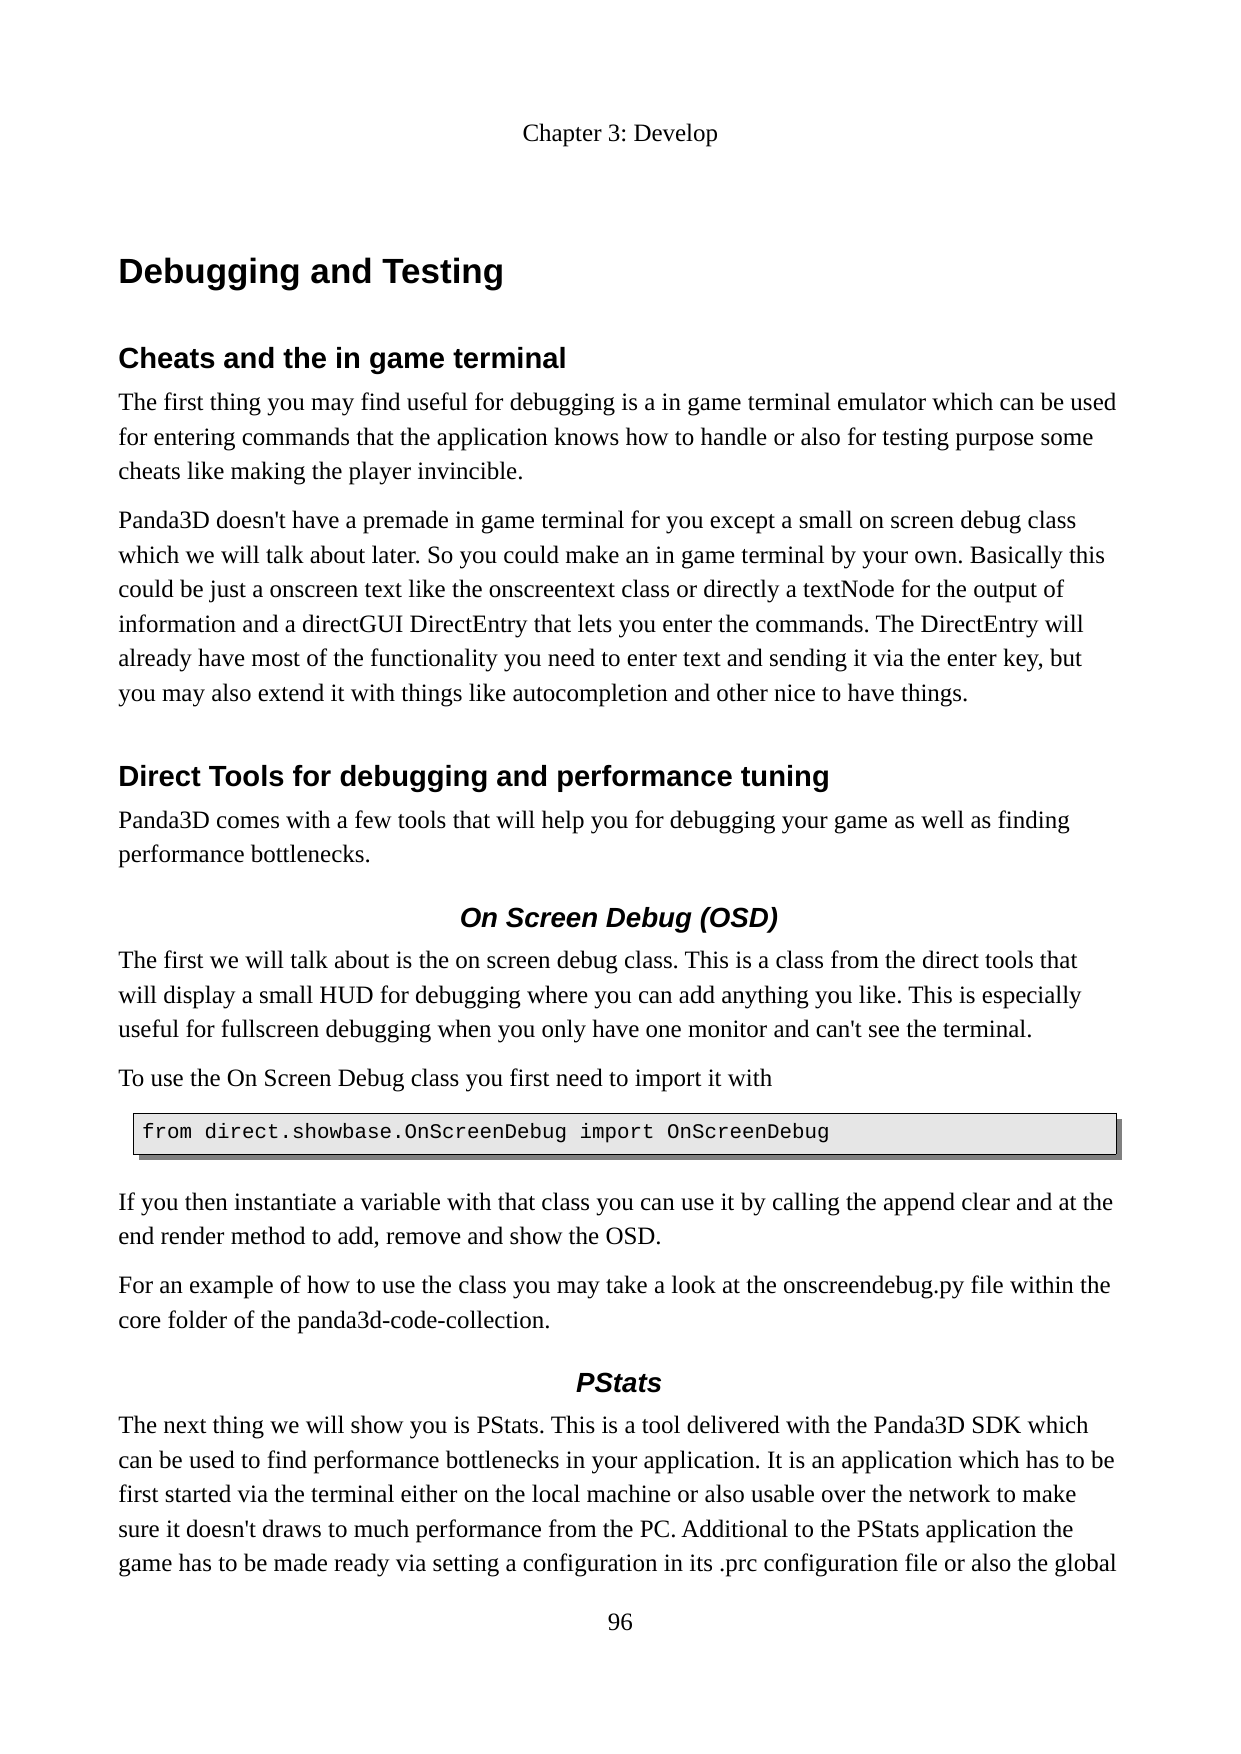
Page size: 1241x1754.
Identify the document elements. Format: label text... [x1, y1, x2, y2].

text For an example of how to use the class you may take a look at the onscreendebug.py file within the core folder of the panda3d-code-collection. [118, 1270, 1122, 1333]
subtitle Debugging and Testing [118, 250, 1122, 290]
text The next thing we will show you is PStats. This is a tool delivered with the Panda3D SDK which can be used to find performance bottlenecks in your application. It is an application which has to be first started via the terminal either on the local machine or also usable over the network to make sure it doesn't draws to much performance from the PC. Additional to the PStats application the game has to be made ready via setting a configuration in its .prc configuration file or also the global [118, 1411, 1122, 1577]
text To use the On Screen Debug class you first need to import it with [118, 1063, 1122, 1092]
subtitle Direct Tools for debugging and performance tuning [118, 759, 1122, 793]
subtitle On Screen Debug (OSD) [118, 901, 1122, 933]
text The first thing you may find useful for debugging is a in game terminal emulator which can be used for entering commands that the application knows how to handle or also for testing purpose some cheats like making the player invincible. [118, 387, 1122, 485]
text The first we will talk about is the on screen debug class. This is a class from the direct tools that will display a small HUD for debugging where you can add anything you like. This is especially useful for fullscreen debugging when you only have one monitor and can't see the terminal. [118, 946, 1122, 1043]
text Panda3D doesn't have a premade in game terminal for you except a small on screen debug class which we will talk about later. So you could make an in game terminal by your own. Basically this could be just a onscreen text like the onscreentext class or directly a textNode for the output of information and a directGUI DirectEntry that lets you enter the commands. The DirectEntry will already have most of the functionality you need to enter text and sending it via the enter key, but you may also extend it with things like autocompletion and other nice to have things. [118, 505, 1122, 706]
subtitle PStats [118, 1366, 1122, 1398]
text If you then instantiate a variable with that class you can use it by calling the append clear and at the end render method to add, remove and show the OSD. [118, 1187, 1122, 1250]
subtitle Cheats and the in game terminal [118, 341, 1122, 375]
text Panda3D comes with a few tools that will help you for debugging your game as well as finding performance bottlenecks. [118, 805, 1122, 868]
text from direct.showbase.OnScreenDebug import OnScreenDebug [134, 1114, 1116, 1154]
